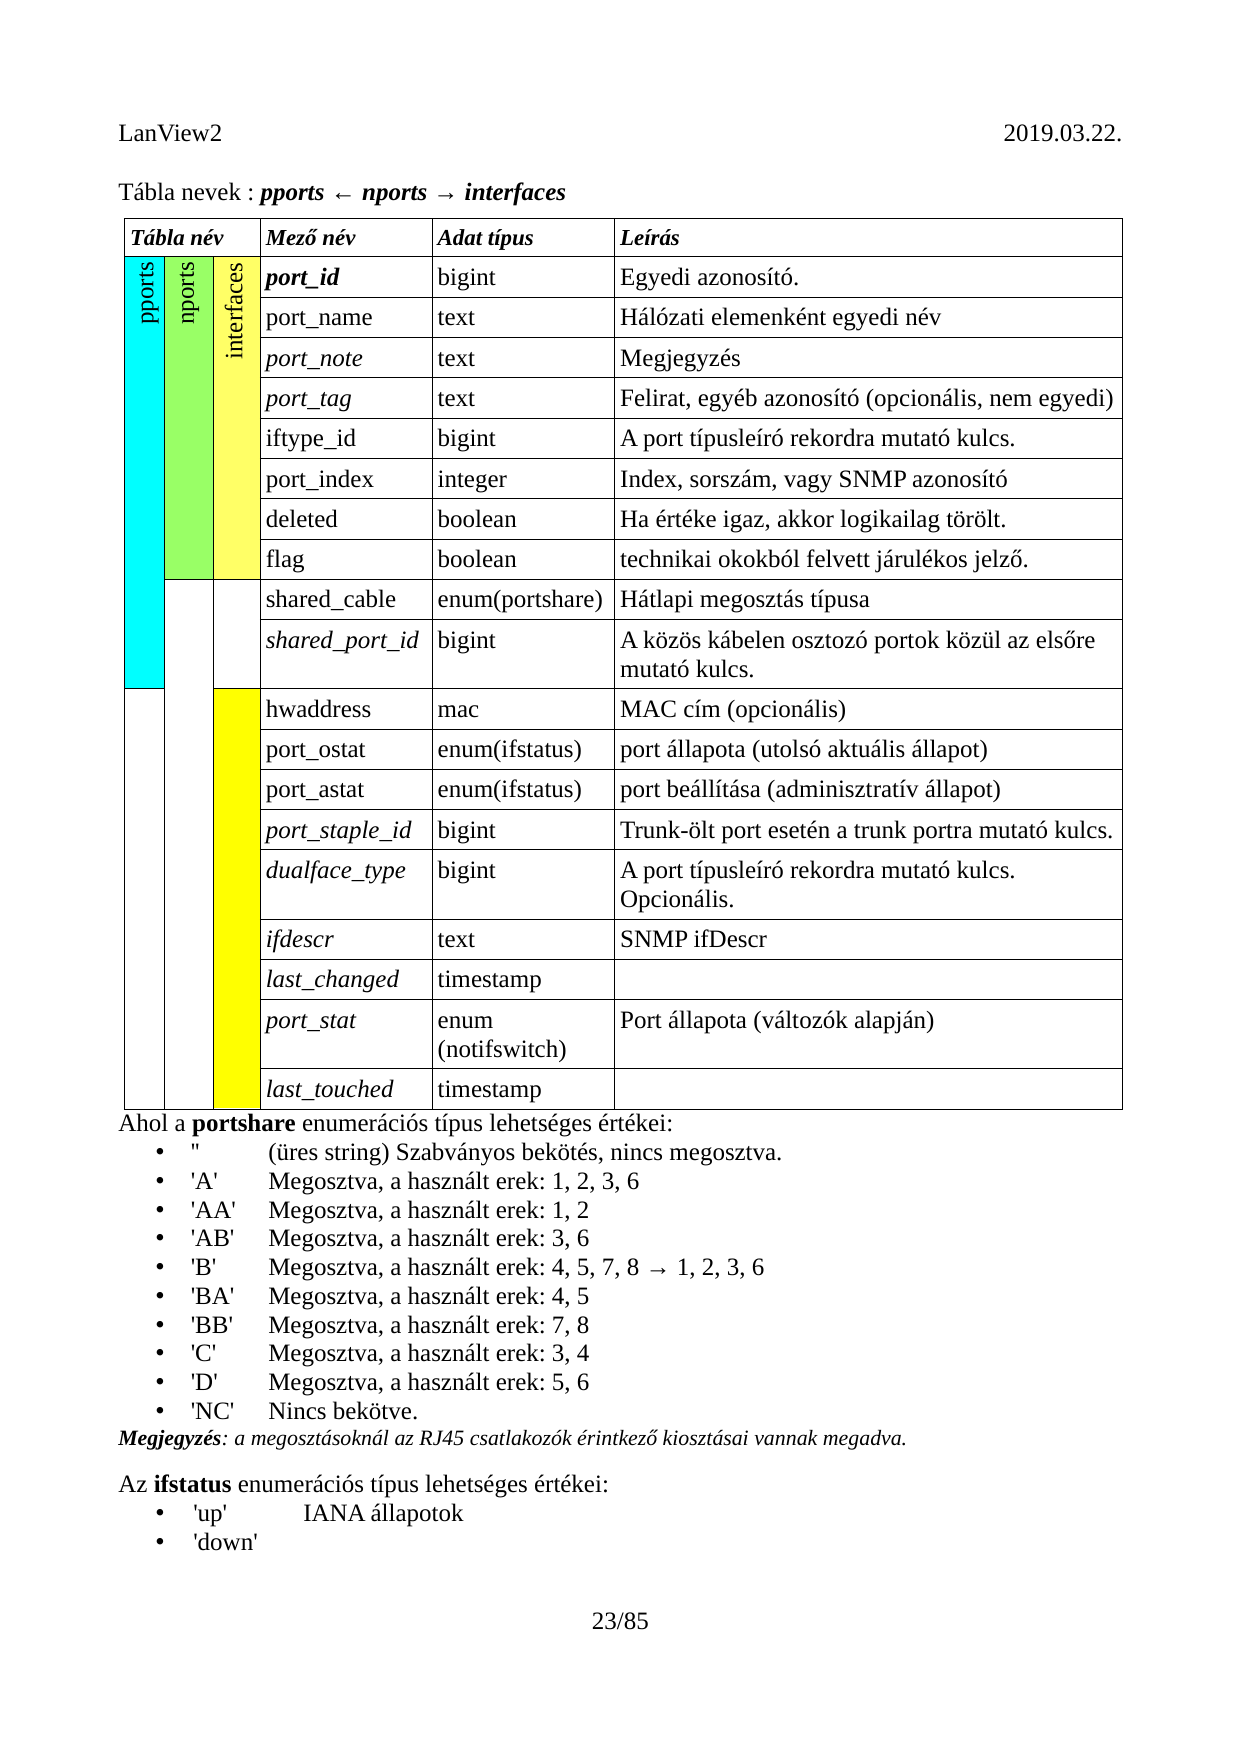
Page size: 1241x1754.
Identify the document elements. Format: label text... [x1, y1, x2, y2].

table_cell [214, 580, 260, 688]
table_cell ifdescr [261, 920, 432, 959]
table_cell text [433, 378, 614, 417]
table_cell Egyedi azonosító. [615, 257, 1122, 297]
table_cell bigint [433, 850, 614, 918]
table_cell Trunk-ölt port esetén a trunk portra mutató kulcs. [615, 810, 1122, 849]
table_cell [165, 580, 213, 1108]
table_cell text [433, 338, 614, 377]
table_cell text [433, 298, 614, 337]
table_cell iftype_id [261, 419, 432, 458]
table_cell last_touched [261, 1069, 432, 1108]
table_cell [615, 960, 1122, 999]
table_cell hwaddress [261, 689, 432, 728]
table_cell enum (notifswitch) [433, 1000, 614, 1068]
table_header Mező név [261, 219, 432, 256]
table_cell shared_port_id [261, 620, 432, 688]
table_cell port_tag [261, 378, 432, 417]
table_cell port_id [261, 257, 432, 297]
table_cell Felirat, egyéb azonosító (opcionális, nem egyedi) [615, 378, 1122, 417]
table_cell SNMP ifDescr [615, 920, 1122, 959]
list 'C' Megosztva, a használt erek: 3, 4 [156, 1338, 1122, 1367]
table_cell Hálózati elemenként egyedi név [615, 298, 1122, 337]
table_cell last_changed [261, 960, 432, 999]
table_cell timestamp [433, 1069, 614, 1108]
table_cell Index, sorszám, vagy SNMP azonosító [615, 459, 1122, 498]
text Megjegyzés: a megosztásoknál az RJ45 csatlakozók érintkező kiosztásai vannak megadva. [118, 1425, 1122, 1450]
table_cell port_astat [261, 770, 432, 809]
table_header Leírás [615, 219, 1122, 256]
table_cell bigint [433, 257, 614, 297]
table_cell boolean [433, 499, 614, 538]
table_cell pports [125, 257, 164, 688]
table_cell [214, 689, 260, 1108]
table_cell bigint [433, 620, 614, 688]
table_cell port_note [261, 338, 432, 377]
table_cell dualface_type [261, 850, 432, 918]
table_cell shared_cable [261, 580, 432, 619]
list 'NC' Nincs bekötve. [156, 1396, 1122, 1425]
list '' (üres string) Szabványos bekötés, nincs megosztva. [156, 1137, 1122, 1166]
table_cell technikai okokból felvett járulékos jelző. [615, 540, 1122, 579]
table_header Adat típus [433, 219, 614, 256]
table_cell port_stat [261, 1000, 432, 1068]
table_cell Megjegyzés [615, 338, 1122, 377]
table_cell [615, 1069, 1122, 1108]
table_cell Hátlapi megosztás típusa [615, 580, 1122, 619]
list 'D' Megosztva, a használt erek: 5, 6 [156, 1367, 1122, 1396]
table_cell enum(ifstatus) [433, 730, 614, 769]
list 'AB' Megosztva, a használt erek: 3, 6 [156, 1223, 1122, 1252]
table_cell port_ostat [261, 730, 432, 769]
table_cell port_staple_id [261, 810, 432, 849]
table_cell enum(ifstatus) [433, 770, 614, 809]
table_cell port állapota (utolsó aktuális állapot) [615, 730, 1122, 769]
text Az ifstatus enumerációs típus lehetséges értékei: [118, 1469, 1122, 1498]
list 'BB' Megosztva, a használt erek: 7, 8 [156, 1310, 1122, 1338]
table_cell integer [433, 459, 614, 498]
text Tábla nevek : pports ← nports → interfaces [118, 177, 1122, 206]
table_cell nports [165, 257, 213, 579]
list 'down' [156, 1527, 1122, 1556]
table_cell Port állapota (változók alapján) [615, 1000, 1122, 1068]
table_cell A port típusleíró rekordra mutató kulcs. Opcionális. [615, 850, 1122, 918]
table_cell flag [261, 540, 432, 579]
table_cell bigint [433, 810, 614, 849]
list 'BA' Megosztva, a használt erek: 4, 5 [156, 1281, 1122, 1310]
table_cell MAC cím (opcionális) [615, 689, 1122, 728]
table_cell A port típusleíró rekordra mutató kulcs. [615, 419, 1122, 458]
list 'B' Megosztva, a használt erek: 4, 5, 7, 8 → 1, 2, 3, 6 [156, 1252, 1122, 1281]
table_cell text [433, 920, 614, 959]
text Ahol a portshare enumerációs típus lehetséges értékei: [118, 1108, 1122, 1137]
table_header Tábla név [125, 219, 260, 256]
table_cell enum(portshare) [433, 580, 614, 619]
table_cell boolean [433, 540, 614, 579]
table_cell bigint [433, 419, 614, 458]
table_cell deleted [261, 499, 432, 538]
table_cell [125, 689, 164, 1108]
list 'A' Megosztva, a használt erek: 1, 2, 3, 6 [156, 1166, 1122, 1195]
table_cell A közös kábelen osztozó portok közül az elsőre mutató kulcs. [615, 620, 1122, 688]
table_cell Ha értéke igaz, akkor logikailag törölt. [615, 499, 1122, 538]
table_cell timestamp [433, 960, 614, 999]
table_cell port_name [261, 298, 432, 337]
table_cell port_index [261, 459, 432, 498]
list 'AA' Megosztva, a használt erek: 1, 2 [156, 1195, 1122, 1223]
table_cell interfaces [214, 257, 260, 579]
list 'up' IANA állapotok [156, 1498, 1122, 1527]
table_cell port beállítása (adminisztratív állapot) [615, 770, 1122, 809]
table_cell mac [433, 689, 614, 728]
